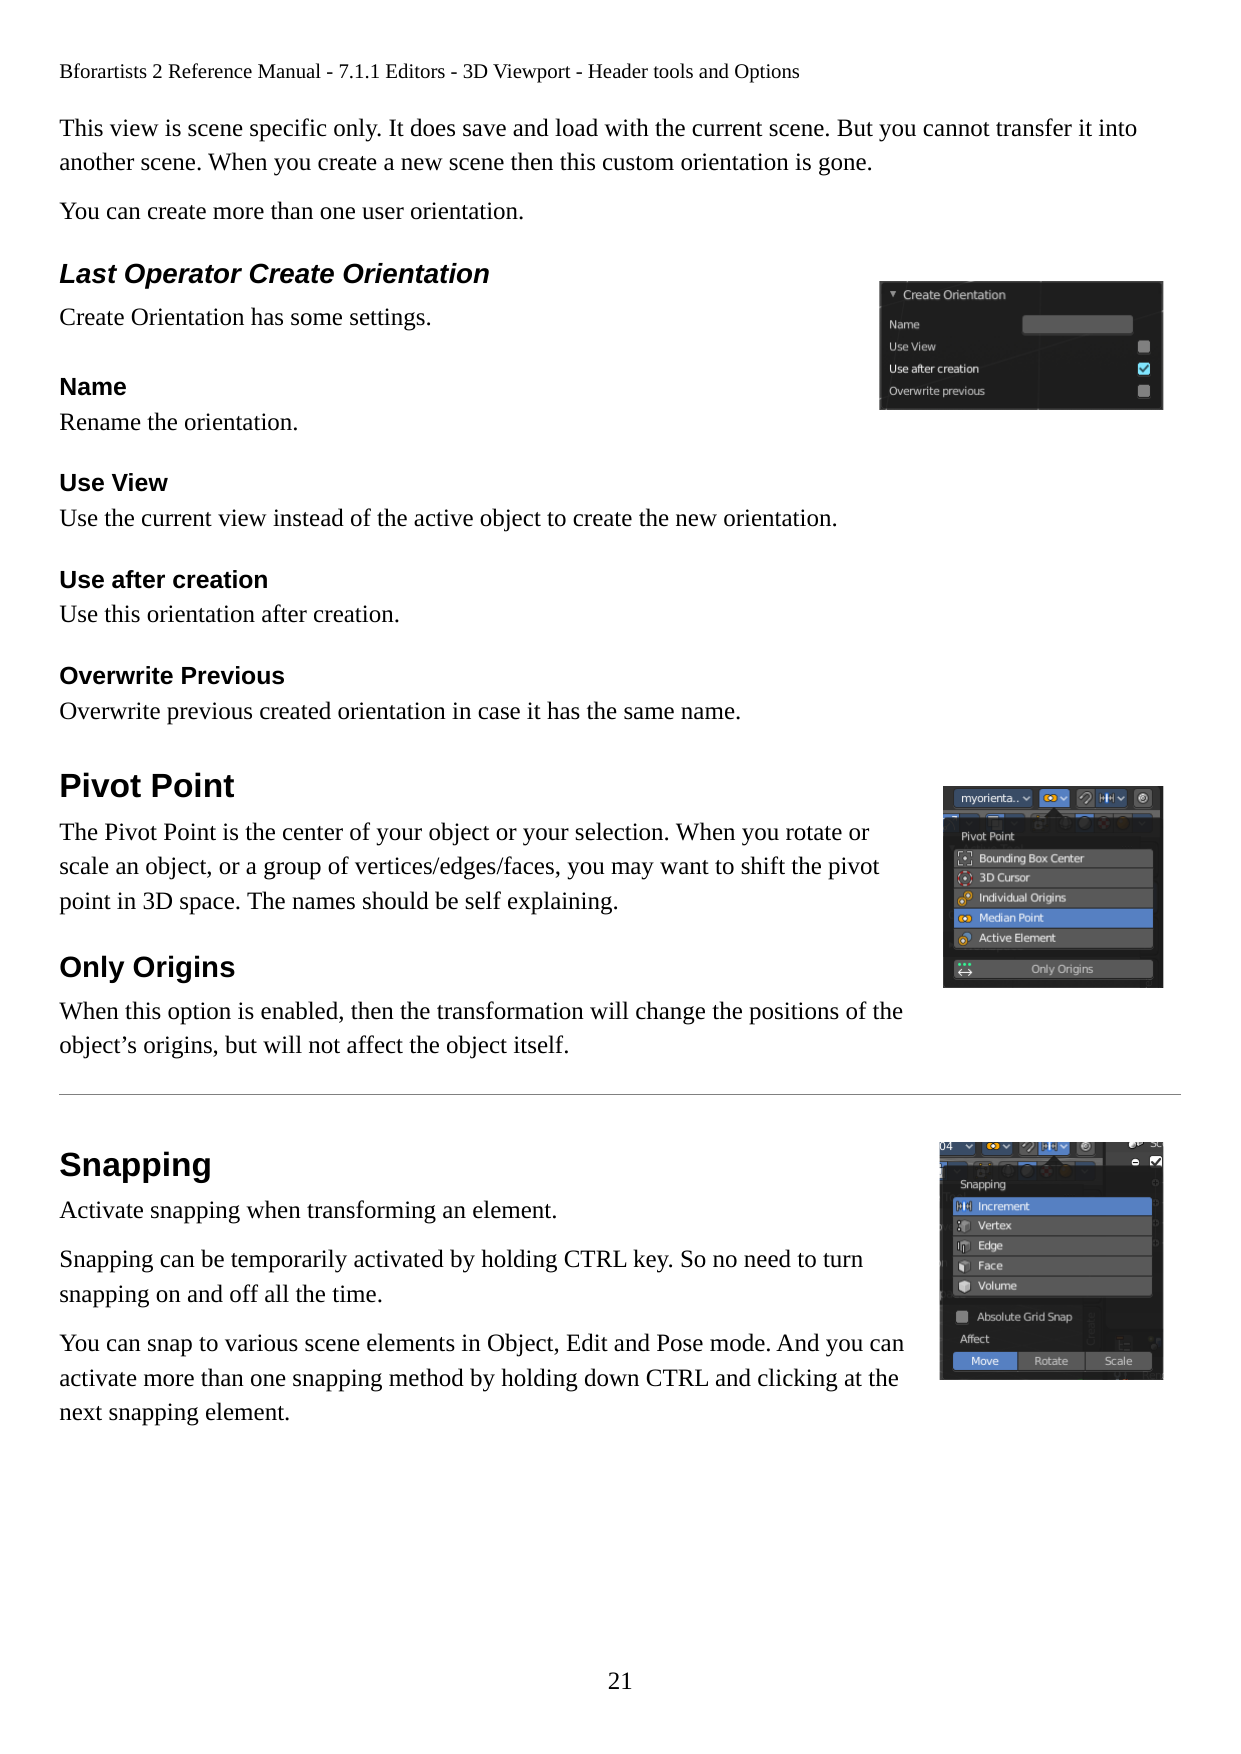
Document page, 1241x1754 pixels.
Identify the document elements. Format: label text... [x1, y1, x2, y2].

subtitle [1164, 949, 1181, 983]
picture [943, 786, 1164, 988]
subtitle Last Operator Create Orientation [59, 258, 1181, 289]
text Use the current view instead of the active object to create the new orientation. [59, 503, 1181, 532]
text You can snap to various scene elements in Object, Edit and Pose mode. And you can activate more than one snapping method by holding down CTRL and clicking at the next snapping element. [59, 1328, 1181, 1426]
picture [879, 281, 1164, 410]
picture [939, 1142, 1164, 1380]
subtitle Use View [59, 468, 1181, 497]
subtitle Use after creation [59, 565, 1181, 593]
subtitle Snapping [59, 1144, 939, 1183]
subtitle Pivot Point [59, 766, 1181, 804]
text Rename the orientation. [59, 407, 1181, 436]
text Activate snapping when transforming an element. [59, 1196, 939, 1224]
text You can create more than one user orientation. [59, 196, 1181, 225]
subtitle Name [59, 372, 879, 401]
text When this option is enabled, then the transformation will change the positions of the object’s origins, but will not affect the object itself. [59, 996, 1181, 1059]
subtitle Only Origins [59, 949, 943, 983]
text The Pivot Point is the center of your object or your selection. When you rotate or scale an object, or a group of vertices/edges/faces, you may want to shift the pivot point in 3D space. The names should be self explaining. [59, 817, 943, 915]
text Overwrite previous created orientation in case it has the same name. [59, 696, 1181, 725]
text Use this orientation after creation. [59, 599, 1181, 628]
subtitle Overwrite Previous [59, 661, 1181, 690]
text Create Orientation has some settings. [59, 302, 879, 331]
subtitle [1164, 372, 1181, 401]
subtitle [1164, 1144, 1181, 1183]
text This view is scene specific only. It does save and load with the current scene. But you cannot transfer it into another scene. When you create a new scene then this custom orientation is gone. [59, 113, 1181, 176]
text Snapping can be temporarily activated by holding CTRL key. So no need to turn snapping on and off all the time. [59, 1244, 939, 1308]
